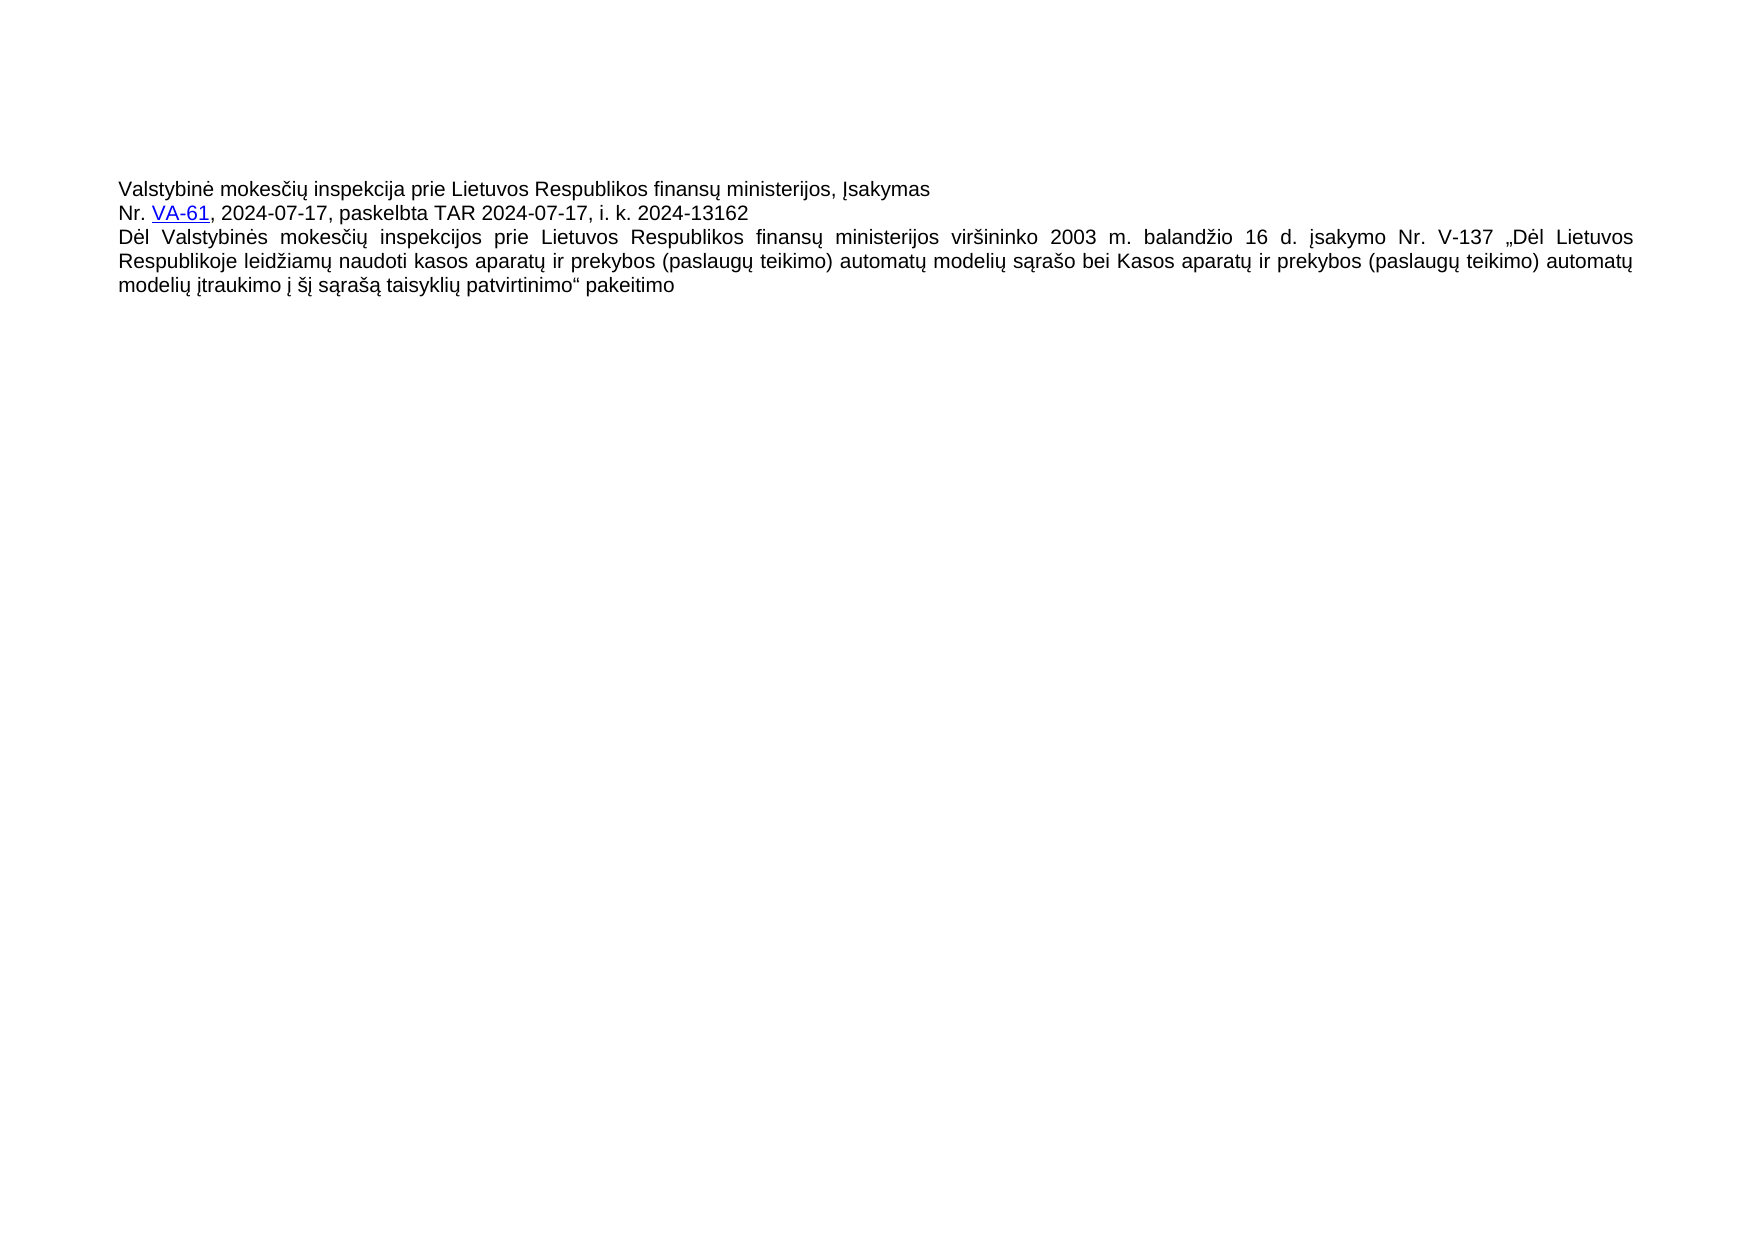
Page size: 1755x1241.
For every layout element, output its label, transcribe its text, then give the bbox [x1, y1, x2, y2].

text Nr. VA-61, 2024-07-17, paskelbta TAR 2024-07-17, i. k. 2024-13162 [118, 201, 1636, 225]
text Valstybinė mokesčių inspekcija prie Lietuvos Respublikos finansų ministerijos, Įsakymas [118, 177, 1636, 201]
text Dėl Valstybinės mokesčių inspekcijos prie Lietuvos Respublikos finansų ministerijos viršininko 2003 m. balandžio 16 d. įsakymo Nr. V-137 „Dėl Lietuvos Respublikoje leidžiamų naudoti kasos aparatų ir prekybos (paslaugų teikimo) automatų modelių sąrašo bei Kasos aparatų ir prekybos (paslaugų teikimo) automatų modelių įtraukimo į šį sąrašą taisyklių patvirtinimo“ pakeitimo [118, 225, 1636, 297]
